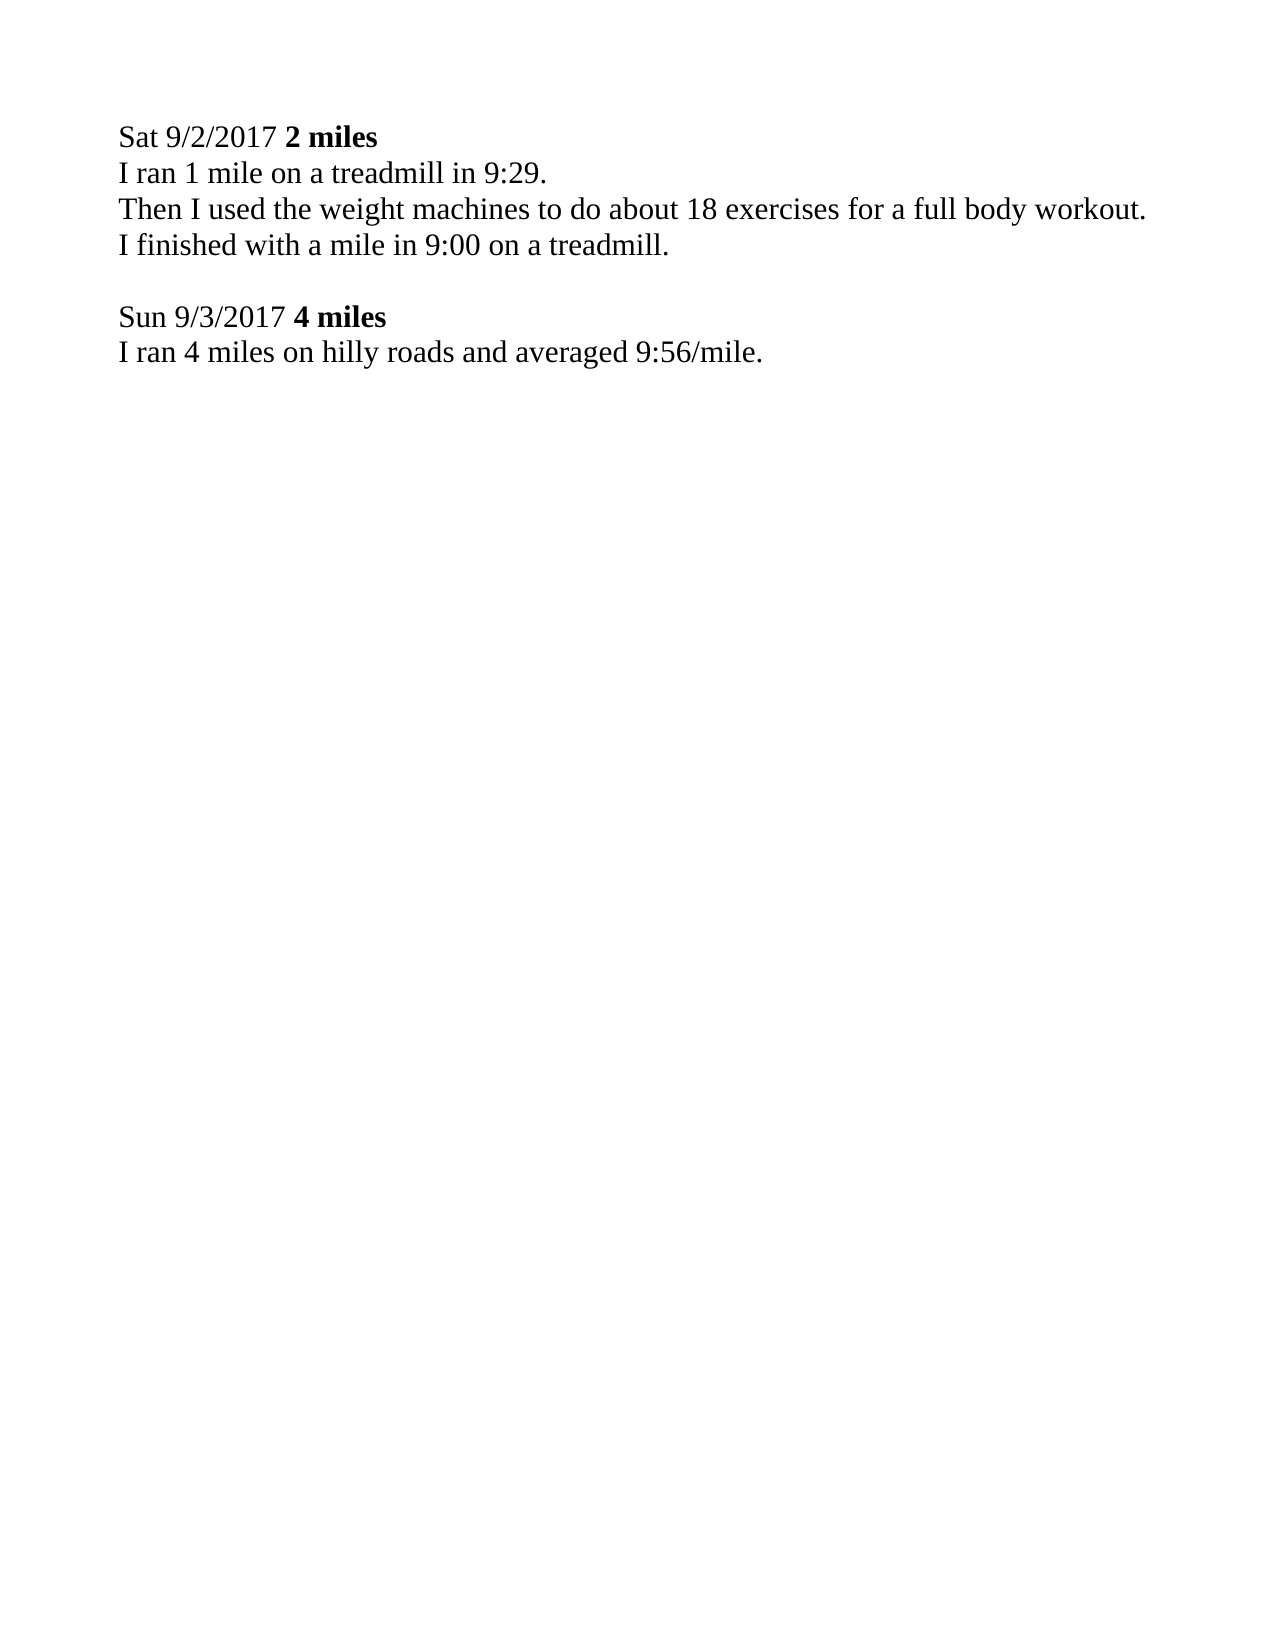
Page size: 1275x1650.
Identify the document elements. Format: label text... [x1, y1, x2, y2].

text I finished with a mile in 9:00 on a treadmill. [118, 226, 1161, 262]
text Then I used the weight machines to do about 18 exercises for a full body workout. [118, 190, 1161, 226]
text I ran 4 miles on hilly roads and averaged 9:56/mile. [118, 334, 1161, 370]
text Sat 9/2/2017 2 miles [118, 118, 1161, 154]
text Sun 9/3/2017 4 miles [118, 298, 1161, 334]
text I ran 1 mile on a treadmill in 9:29. [118, 154, 1161, 190]
